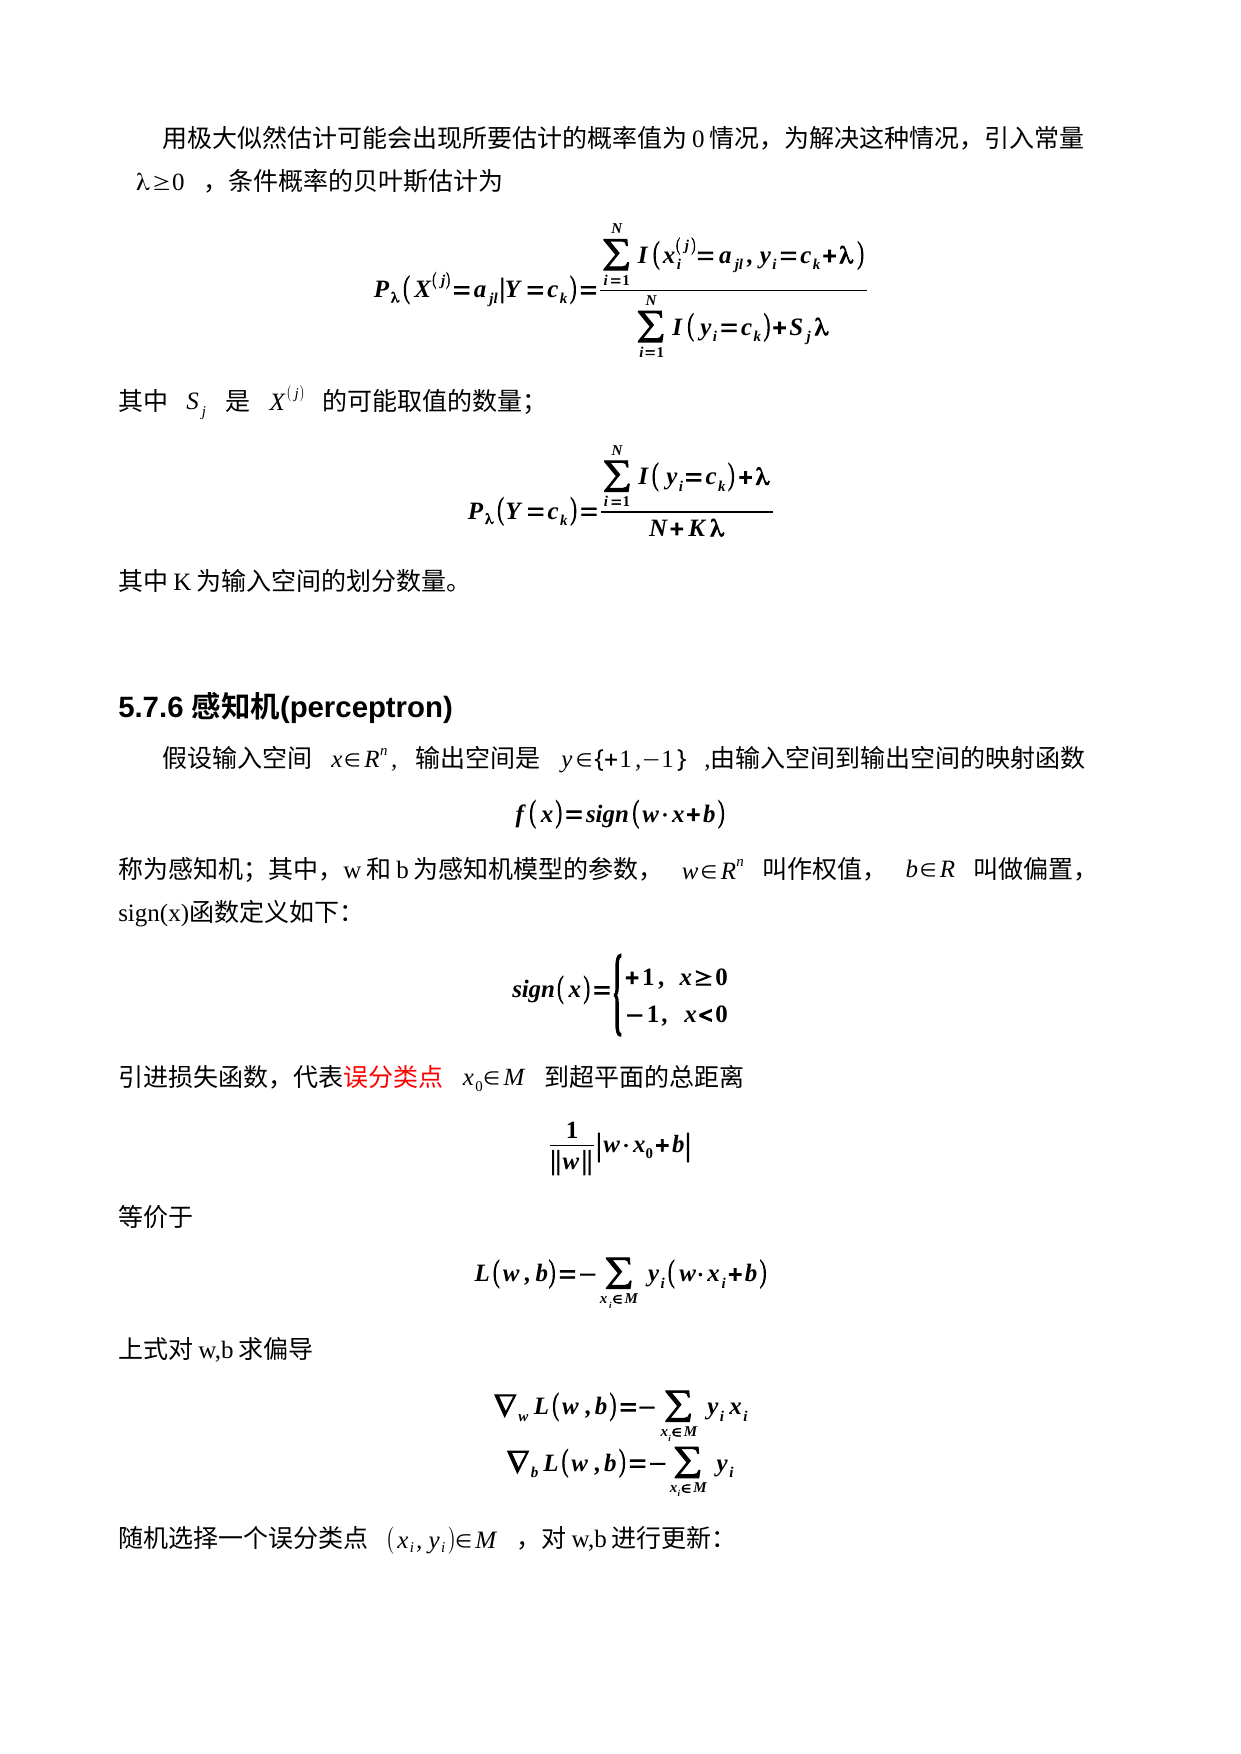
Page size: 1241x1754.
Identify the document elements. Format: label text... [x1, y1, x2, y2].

text 其中K为输入空间的划分数量。 [118, 562, 1122, 598]
text 用极大似然估计可能会出现所要估计的概率值为0情况，为解决这种情况，引入常量，条件概率的贝叶斯估计为 [118, 118, 1122, 198]
text 其中是的可能取值的数量； [118, 381, 1122, 419]
subtitle 5.7.6 感知机(perceptron) [118, 683, 1122, 726]
text 引进损失函数，代表误分类点到超平面的总距离 [118, 1057, 1122, 1095]
text 上式对w,b求偏导 [118, 1330, 1122, 1366]
text 假设输入空间输出空间是,由输入空间到输出空间的映射函数 [118, 738, 1122, 775]
text 称为感知机；其中，w和b为感知机模型的参数，叫作权值，叫做偏置，sign(x)函数定义如下： [118, 849, 1122, 929]
text 随机选择一个误分类点，对w,b进行更新： [118, 1518, 1122, 1557]
text 等价于 [118, 1197, 1122, 1233]
